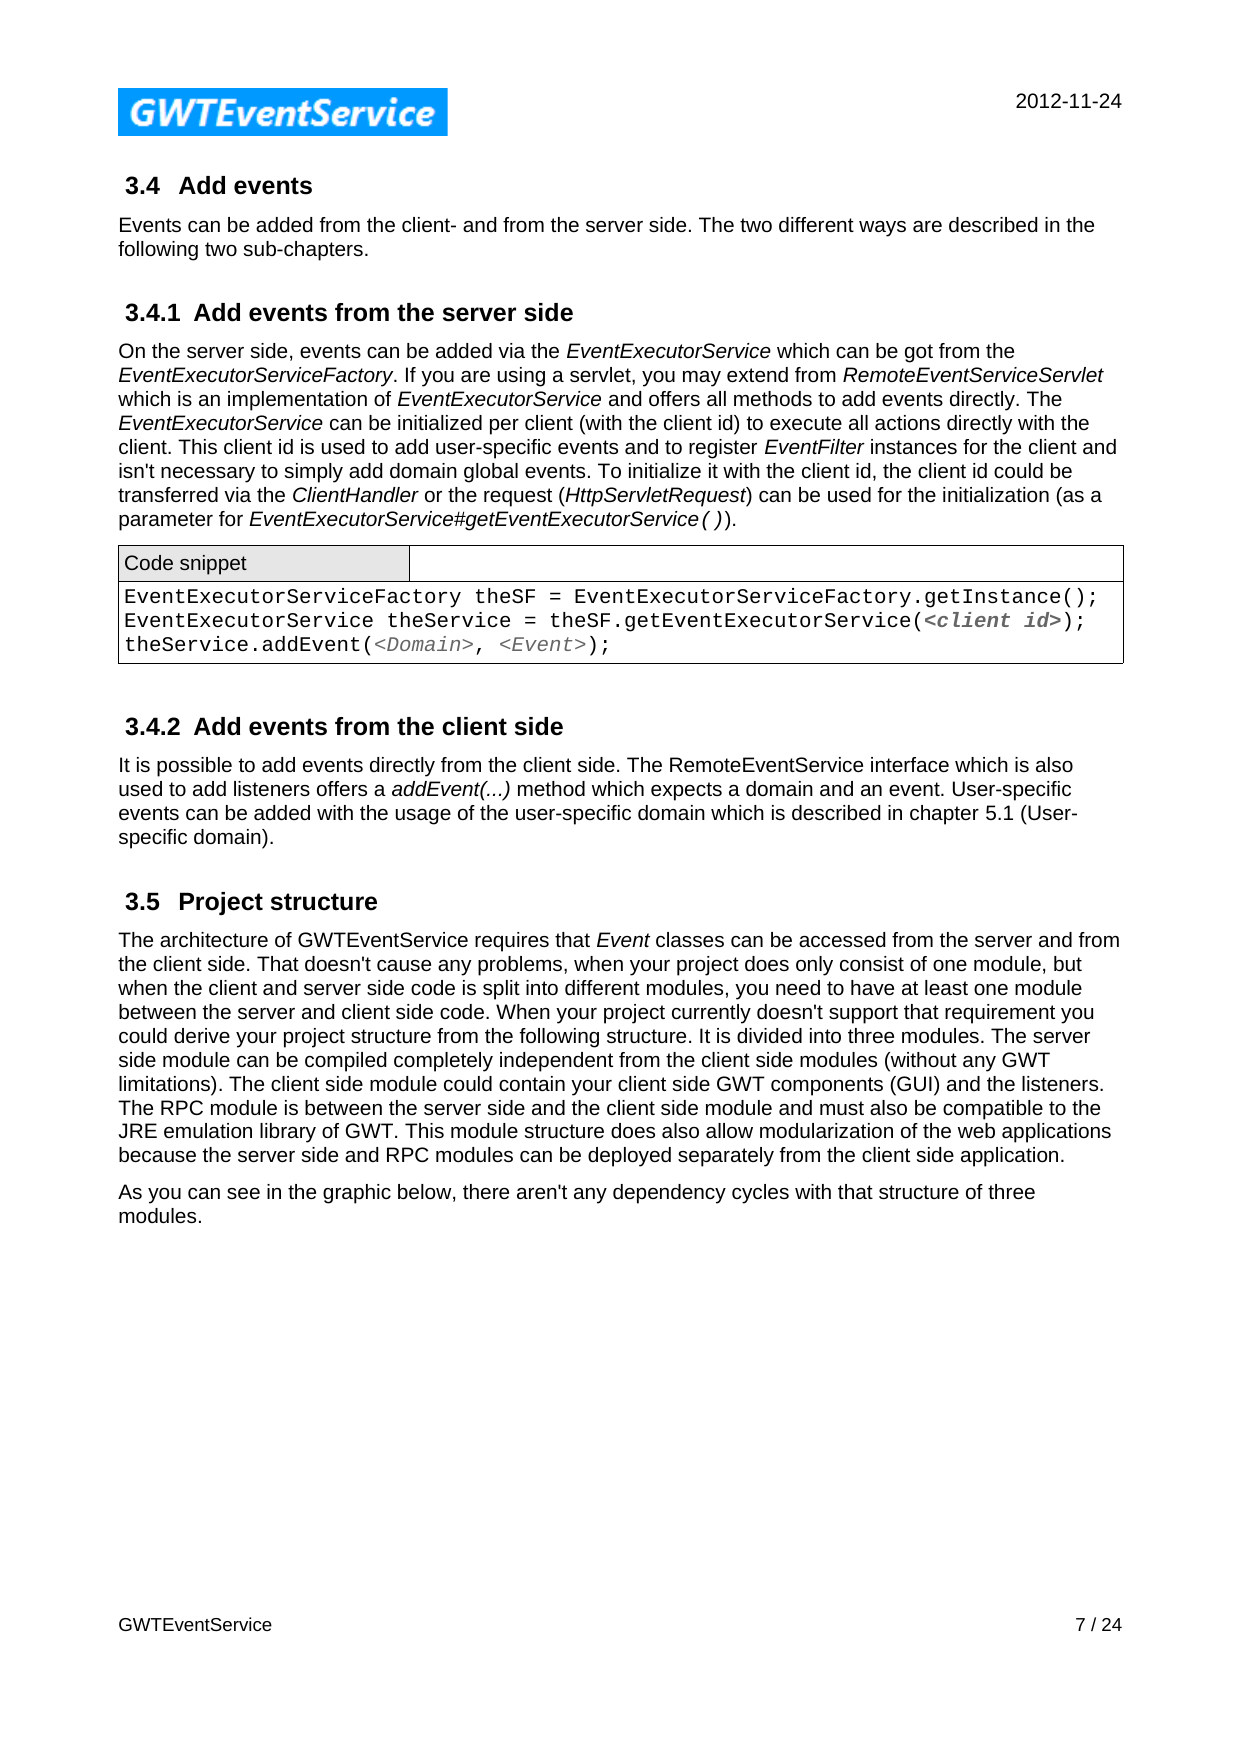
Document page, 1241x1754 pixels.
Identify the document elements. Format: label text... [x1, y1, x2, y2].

subtitle Add events [118, 171, 1122, 200]
table_header [410, 546, 1123, 581]
subtitle Add events from the client side [118, 712, 1122, 741]
table_header Code snippet [119, 546, 409, 581]
text On the server side, events can be added via the EventExecutorService which can be got from the EventExecutorServiceFactory. If you are using a servlet, you may extend from RemoteEventServiceServlet which is an implementation of EventExecutorService and offers all methods to add events directly. The EventExecutorService can be initialized per client (with the client id) to execute all actions directly with the client. This client id is used to add user-specific events and to register EventFilter instances for the client and isn't necessary to simply add domain global events. To initialize it with the client id, the client id could be transferred via the ClientHandler or the request (HttpServletRequest) can be used for the initialization (as a parameter for EventExecutorService#getEventExecutorService()). [118, 339, 1122, 533]
text Events can be added from the client- and from the server side. The two different ways are described in the following two sub-chapters. [118, 212, 1122, 260]
text As you can see in the graphic below, there aren't any dependency cycles with that structure of three modules. [118, 1180, 1122, 1228]
text The architecture of GWTEventService requires that Event classes can be accessed from the server and from the client side. That doesn't cause any problems, when your project does only consist of one module, but when the client and server side code is split into different modules, you need to have at least one module between the server and client side code. When your project currently doesn't support that requirement you could derive your project structure from the following structure. It is divided into three modules. The server side module can be compiled completely independent from the client side modules (without any GWT limitations). The client side module could contain your client side GWT components (GUI) and the listeners. The RPC module is between the server side and the client side module and must also be compatible to the JRE emulation library of GWT. This module structure does also allow modularization of the web applications because the server side and RPC modules can be deployed separately from the client side application. [118, 928, 1122, 1167]
subtitle Project structure [118, 886, 1122, 915]
table_cell EventExecutorServiceFactory theSF = EventExecutorServiceFactory.getInstance(); EventExecutorService theService = theSF.getEventExecutorService(<client id>); theService.addEvent(<Domain>, <Event>); [119, 582, 1123, 663]
subtitle Add events from the server side [118, 298, 1122, 327]
picture [118, 88, 448, 136]
text It is possible to add events directly from the client side. The RemoteEventService interface which is also used to add listeners offers a addEvent(...) method which expects a domain and an event. User-specific events can be added with the usage of the user-specific domain which is described in chapter 5.1 (User-specific domain). [118, 753, 1122, 849]
